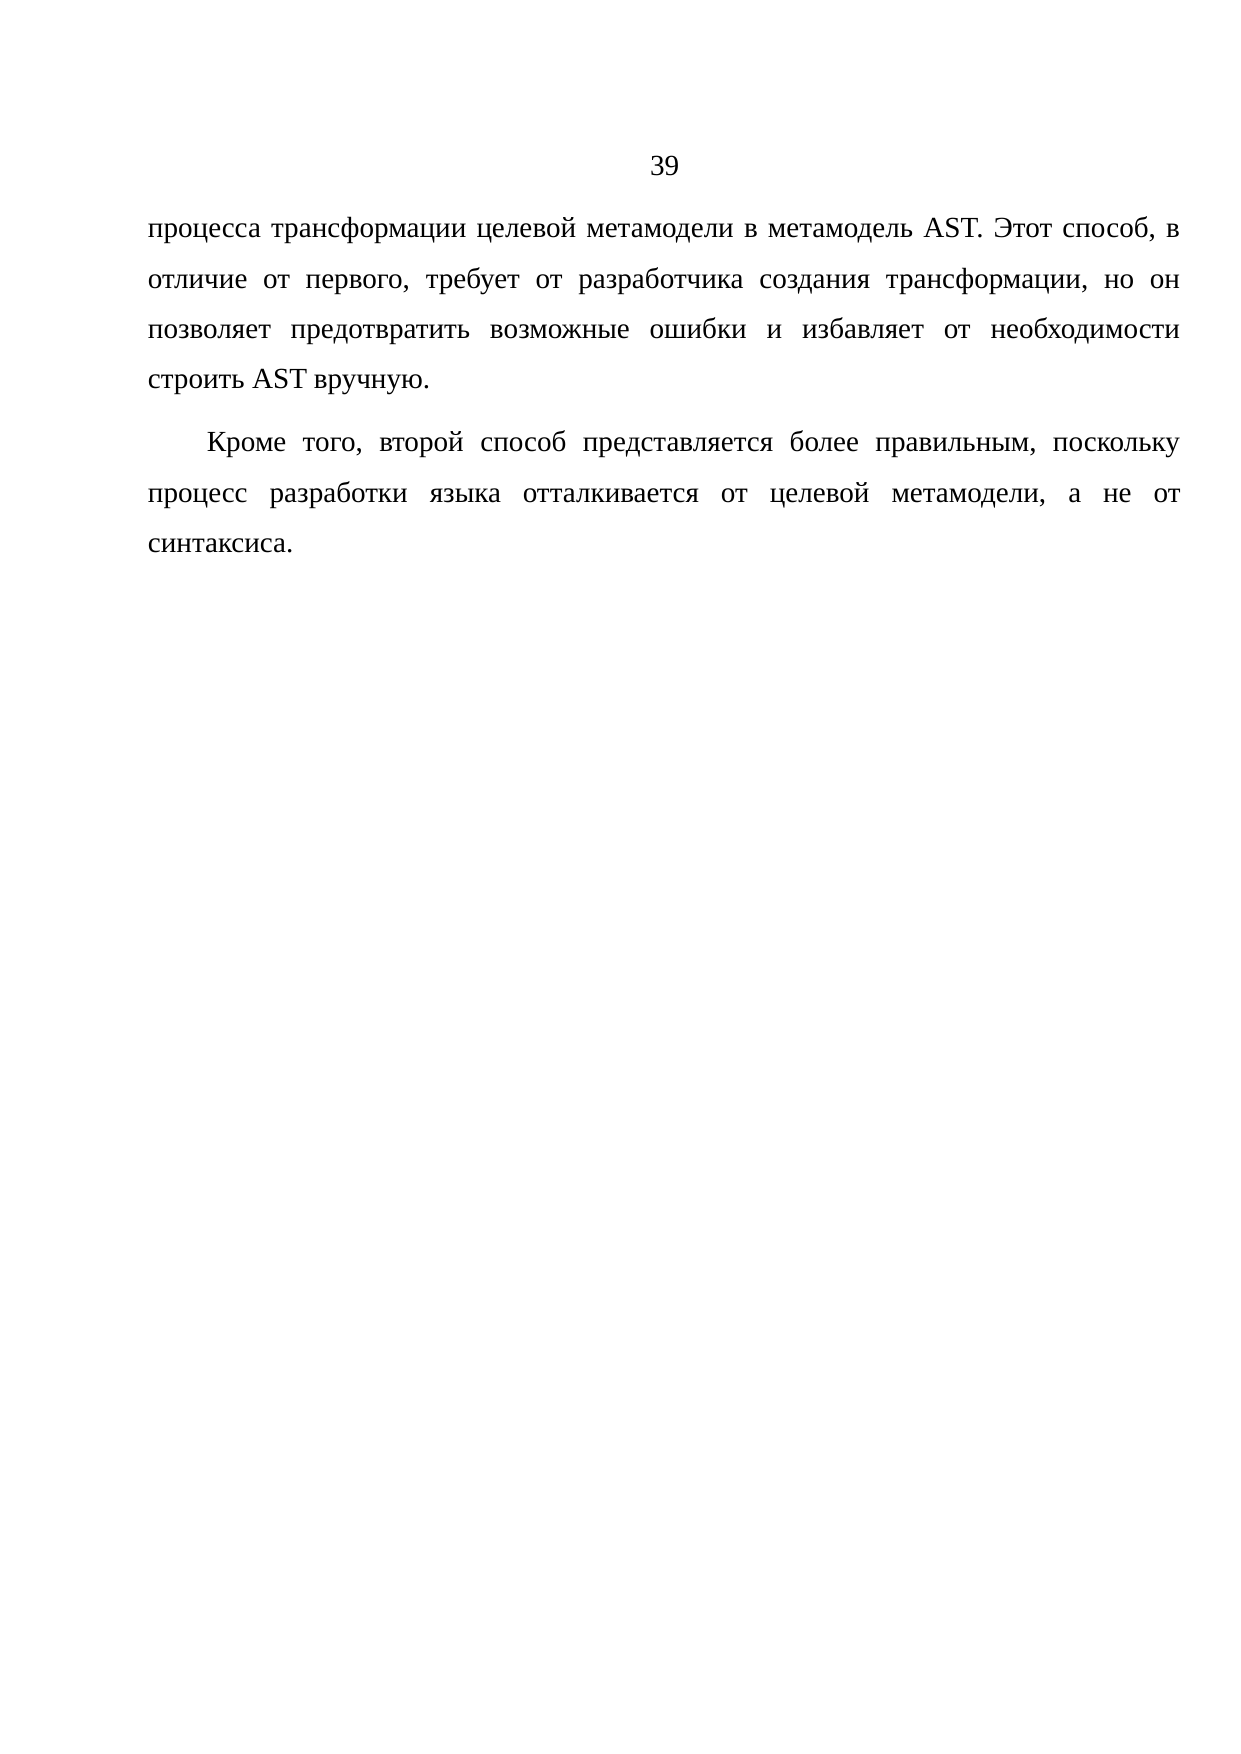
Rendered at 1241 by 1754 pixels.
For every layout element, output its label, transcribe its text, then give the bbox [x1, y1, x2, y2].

text процесса трансформации целевой метамодели в метамодель AST. Этот способ, в отличие от первого, требует от разработчика создания трансформации, но он позволяет предотвратить возможные ошибки и избавляет от необходимости строить AST вручную. [148, 211, 1181, 395]
text Кроме того, второй способ представляется более правильным, поскольку процесс разработки языка отталкивается от целевой метамодели, а не от синтаксиса. [148, 424, 1181, 558]
